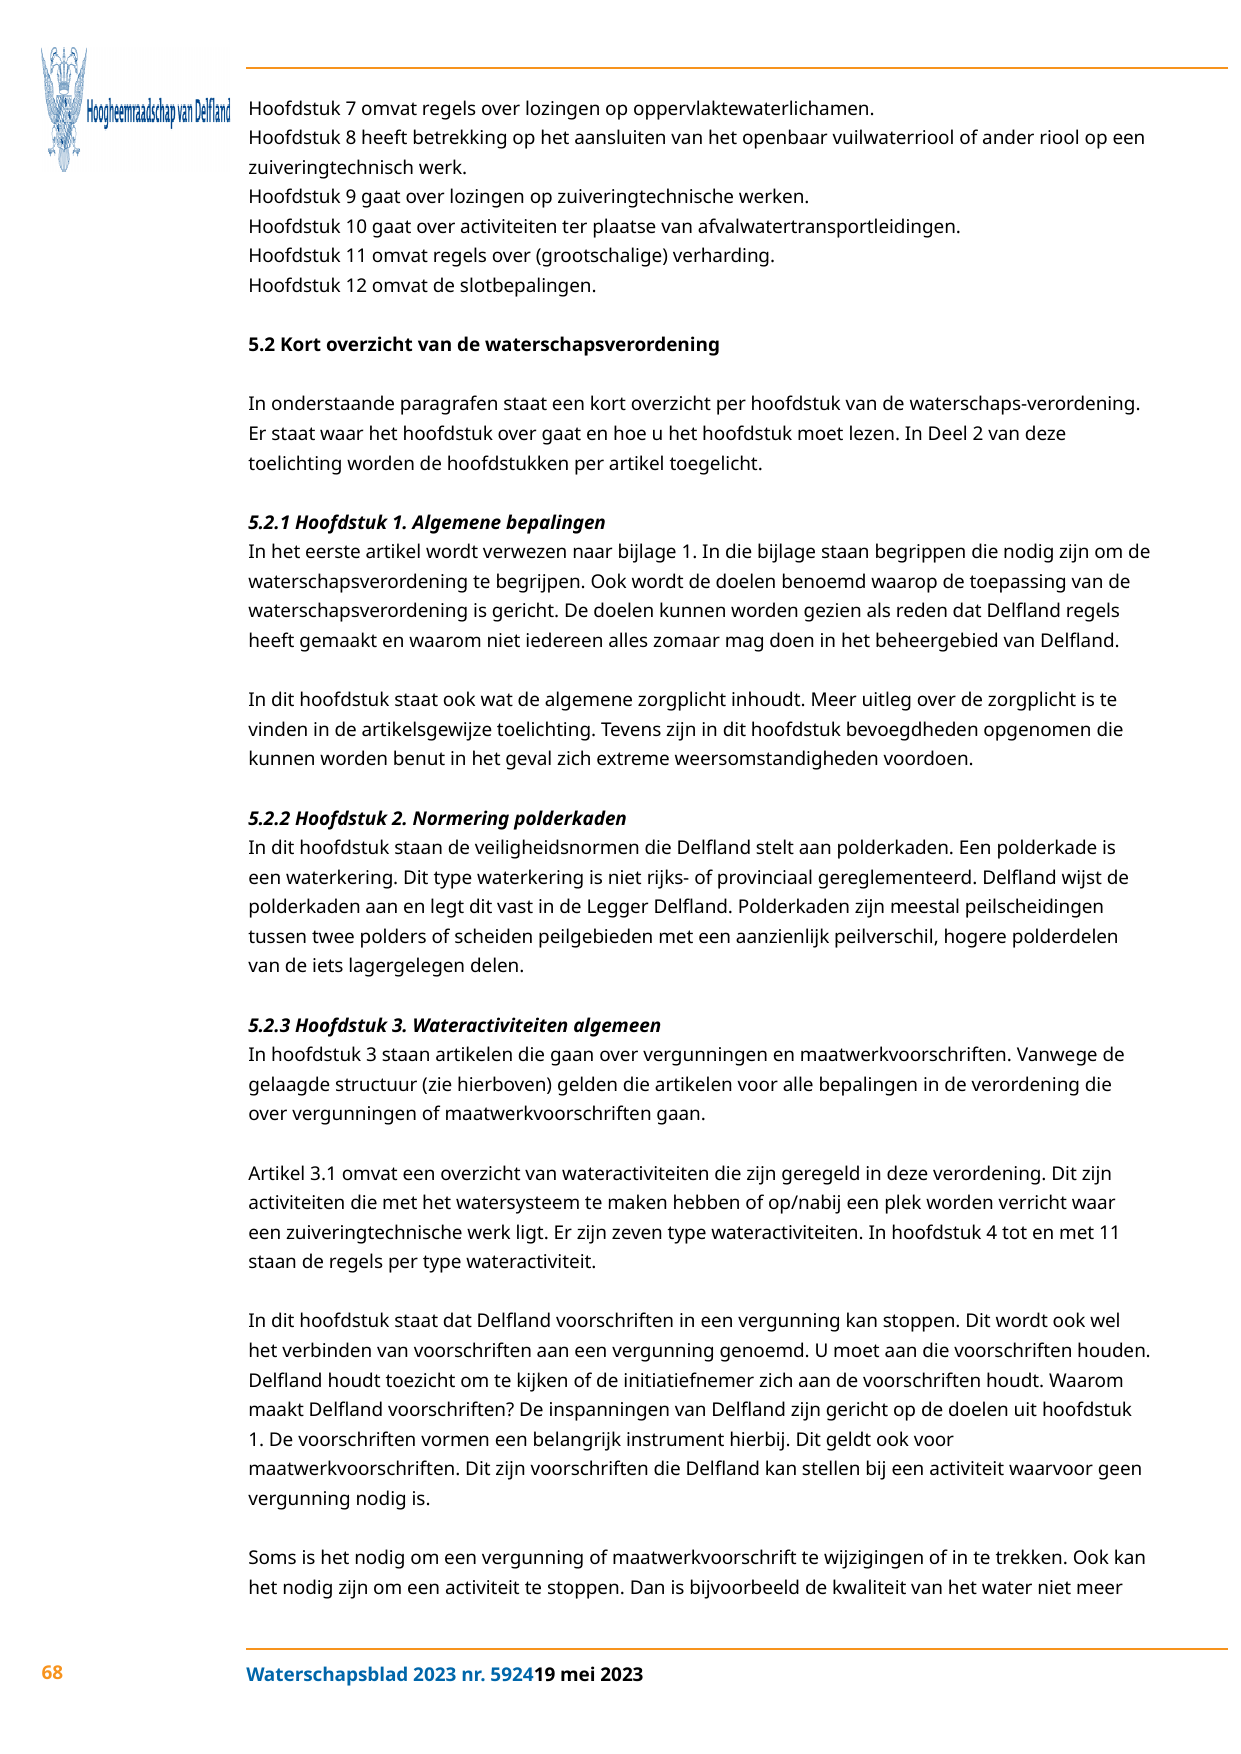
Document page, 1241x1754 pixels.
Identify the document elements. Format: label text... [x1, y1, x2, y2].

text Hoofdstuk 9 gaat over lozingen op zuiveringtechnische werken. [248, 183, 1152, 209]
text In dit hoofdstuk staan de veiligheidsnormen die Delfland stelt aan polderkaden. Een polderkade is een waterkering. Dit type waterkering is niet rijks- of provinciaal gereglementeerd. Delfland wijst de polderkaden aan en legt dit vast in de Legger Delfland. Polderkaden zijn meestal peilscheidingen tussen twee polders of scheiden peilgebieden met een aanzienlijk peilverschil, hogere polderdelen van de iets lagergelegen delen. [248, 834, 1152, 978]
text In hoofdstuk 3 staan artikelen die gaan over vergunningen en maatwerkvoorschriften. Vanwege de gelaagde structuur (zie hierboven) gelden die artikelen voor alle bepalingen in de verordening die over vergunningen of maatwerkvoorschriften gaan. [248, 1041, 1152, 1126]
text 5.2.3 Hoofdstuk 3. Wateractiviteiten algemeen [248, 1012, 1152, 1038]
text In onderstaande paragrafen staat een kort overzicht per hoofdstuk van de waterschaps-verordening. Er staat waar het hoofdstuk over gaat en hoe u het hoofdstuk moet lezen. In Deel 2 van deze toelichting worden de hoofdstukken per artikel toegelicht. [248, 391, 1152, 476]
text 5.2.1 Hoofdstuk 1. Algemene bepalingen [248, 509, 1152, 535]
text Hoofdstuk 8 heeft betrekking op het aansluiten van het openbaar vuilwaterriool of ander riool op een zuiveringtechnisch werk. [248, 124, 1152, 180]
text 5.2 Kort overzicht van de waterschapsverordening [248, 331, 1152, 357]
text Hoofdstuk 7 omvat regels over lozingen op oppervlaktewaterlichamen. [248, 95, 1152, 121]
text Artikel 3.1 omvat een overzicht van wateractiviteiten die zijn geregeld in deze verordening. Dit zijn activiteiten die met het watersysteem te maken hebben of op/nabij een plek worden verricht waar een zuiveringtechnische werk ligt. Er zijn zeven type wateractiviteiten. In hoofdstuk 4 tot en met 11 staan de regels per type wateractiviteit. [248, 1160, 1152, 1274]
text Hoofdstuk 10 gaat over activiteiten ter plaatse van afvalwatertransportleidingen. [248, 213, 1152, 239]
text Hoofdstuk 11 omvat regels over (grootschalige) verharding. [248, 243, 1152, 268]
text Soms is het nodig om een vergunning of maatwerkvoorschrift te wijzigingen of in te trekken. Ook kan het nodig zijn om een activiteit te stoppen. Dan is bijvoorbeeld de kwaliteit van het water niet meer [248, 1544, 1152, 1600]
text 5.2.2 Hoofdstuk 2. Normering polderkaden [248, 805, 1152, 831]
text In dit hoofdstuk staat ook wat de algemene zorgplicht inhoudt. Meer uitleg over de zorgplicht is te vinden in de artikelsgewijze toelichting. Tevens zijn in dit hoofdstuk bevoegdheden opgenomen die kunnen worden benut in het geval zich extreme weersomstandigheden voordoen. [248, 686, 1152, 771]
text In het eerste artikel wordt verwezen naar bijlage 1. In die bijlage staan begrippen die nodig zijn om de waterschapsverordening te begrijpen. Ook wordt de doelen benoemd waarop de toepassing van de waterschapsverordening is gericht. De doelen kunnen worden gezien als reden dat Delfland regels heeft gemaakt en waarom niet iedereen alles zomaar mag doen in het beheergebied van Delfland. [248, 538, 1152, 653]
picture [41, 47, 231, 172]
text In dit hoofdstuk staat dat Delfland voorschriften in een vergunning kan stoppen. Dit wordt ook wel het verbinden van voorschriften aan een vergunning genoemd. U moet aan die voorschriften houden. Delfland houdt toezicht om te kijken of de initiatiefnemer zich aan de voorschriften houdt. Waarom maakt Delfland voorschriften? De inspanningen van Delfland zijn gericht op de doelen uit hoofdstuk 1. De voorschriften vormen een belangrijk instrument hierbij. Dit geldt ook voor maatwerkvoorschriften. Dit zijn voorschriften die Delfland kan stellen bij een activiteit waarvoor geen vergunning nodig is. [248, 1308, 1152, 1511]
text Hoofdstuk 12 omvat de slotbepalingen. [248, 272, 1152, 298]
